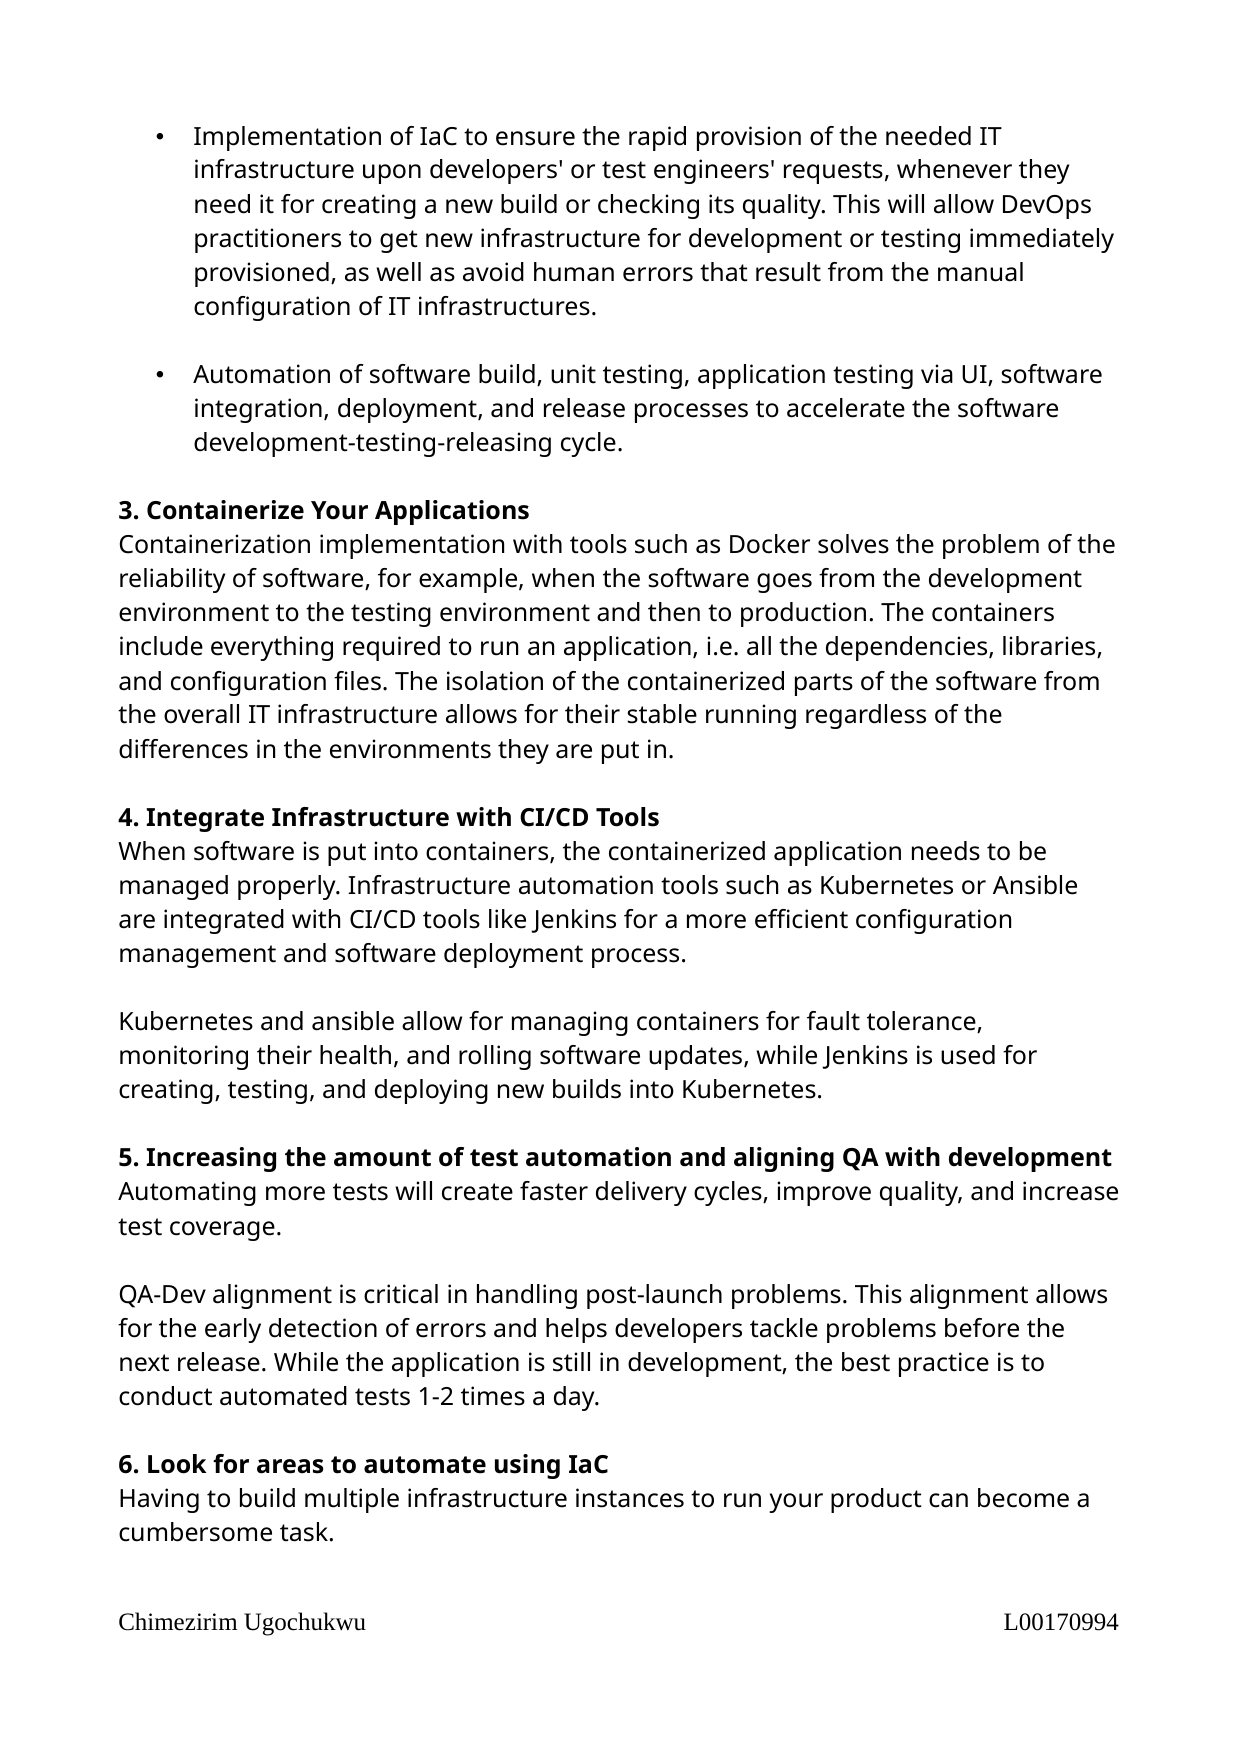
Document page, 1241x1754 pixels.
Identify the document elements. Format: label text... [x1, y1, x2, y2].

list Automation of software build, unit testing, application testing via UI, software integration, deployment, and release processes to accelerate the software development-testing-releasing cycle. [156, 357, 1122, 459]
text Kubernetes and ansible allow for managing containers for fault tolerance, monitoring their health, and rolling software updates, while Jenkins is used for creating, testing, and deploying new builds into Kubernetes. [118, 1004, 1122, 1106]
text Automating more tests will create faster delivery cycles, improve quality, and increase test coverage. [118, 1174, 1122, 1242]
list Implementation of IaC to ensure the rapid provision of the needed IT infrastructure upon developers' or test engineers' requests, whenever they need it for creating a new build or checking its quality. This will allow DevOps practitioners to get new infrastructure for development or testing immediately provisioned, as well as avoid human errors that result from the manual configuration of IT infrastructures. [156, 118, 1122, 322]
text 5. Increasing the amount of test automation and aligning QA with development [118, 1140, 1122, 1174]
text 6. Look for areas to automate using IaC [118, 1447, 1122, 1481]
text Having to build multiple infrastructure instances to run your product can become a cumbersome task. [118, 1481, 1122, 1549]
text When software is put into containers, the containerized application needs to be managed properly. Infrastructure automation tools such as Kubernetes or Ansible are integrated with CI/CD tools like Jenkins for a more efficient configuration management and software deployment process. [118, 833, 1122, 970]
text 4. Integrate Infrastructure with CI/CD Tools [118, 799, 1122, 833]
text 3. Containerize Your Applications [118, 493, 1122, 527]
text QA-Dev alignment is critical in handling post-launch problems. This alignment allows for the early detection of errors and helps developers tackle problems before the next release. While the application is still in development, the best practice is to conduct automated tests 1-2 times a day. [118, 1276, 1122, 1412]
text Containerization implementation with tools such as Docker solves the problem of the reliability of software, for example, when the software goes from the development environment to the testing environment and then to production. The containers include everything required to run an application, i.e. all the dependencies, libraries, and configuration files. The isolation of the containerized parts of the software from the overall IT infrastructure allows for their stable running regardless of the differences in the environments they are put in. [118, 527, 1122, 765]
